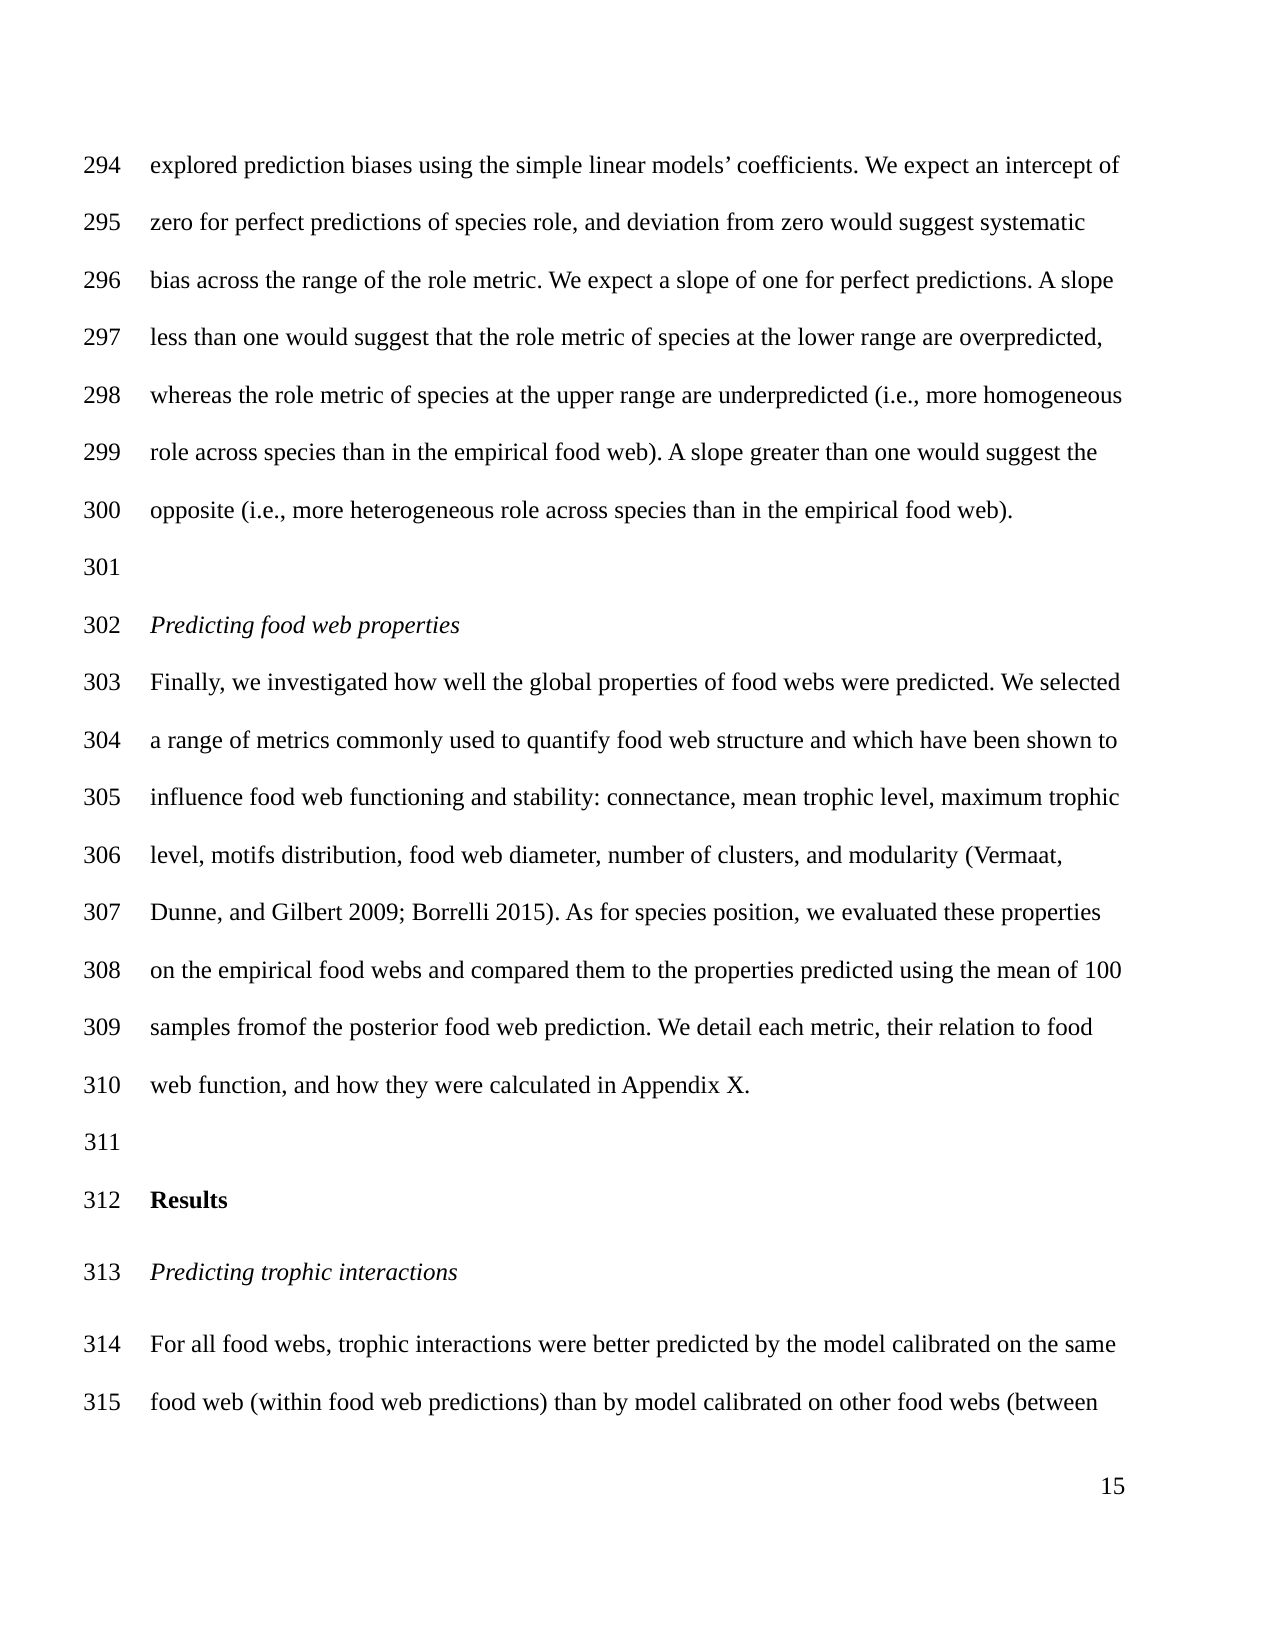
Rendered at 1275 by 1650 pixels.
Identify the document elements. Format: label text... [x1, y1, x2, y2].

text For all food webs, trophic interactions were better predicted by the model calibrated on the same food web (within food web predictions) than by model calibrated on other food webs (between [150, 1329, 1125, 1415]
text Finally, we investigated how well the global properties of food webs were predicted. We selected a range of metrics commonly used to quantify food web structure and which have been shown to influence food web functioning and stability: connectance, mean trophic level, maximum trophic level, motifs distribution, food web diameter, number of clusters, and modularity (Vermaat, Dunne, and Gilbert 2009; Borrelli 2015). As for species position, we evaluated these properties on the empirical food webs and compared them to the properties predicted using the mean of 100 samples fromof the posterior food web prediction. We detail each metric, their relation to food web function, and how they were calculated in Appendix X. [150, 667, 1125, 1099]
text Results [150, 1185, 1125, 1214]
text explored prediction biases using the simple linear models’ coefficients. We expect an intercept of zero for perfect predictions of species role, and deviation from zero would suggest systematic bias across the range of the role metric. We expect a slope of one for perfect predictions. A slope less than one would suggest that the role metric of species at the lower range are overpredicted, whereas the role metric of species at the upper range are underpredicted (i.e., more homogeneous role across species than in the empirical food web). A slope greater than one would suggest the opposite (i.e., more heterogeneous role across species than in the empirical food web). [150, 150, 1125, 524]
text Predicting trophic interactions [150, 1257, 1125, 1286]
text Predicting food web properties [150, 610, 1125, 639]
